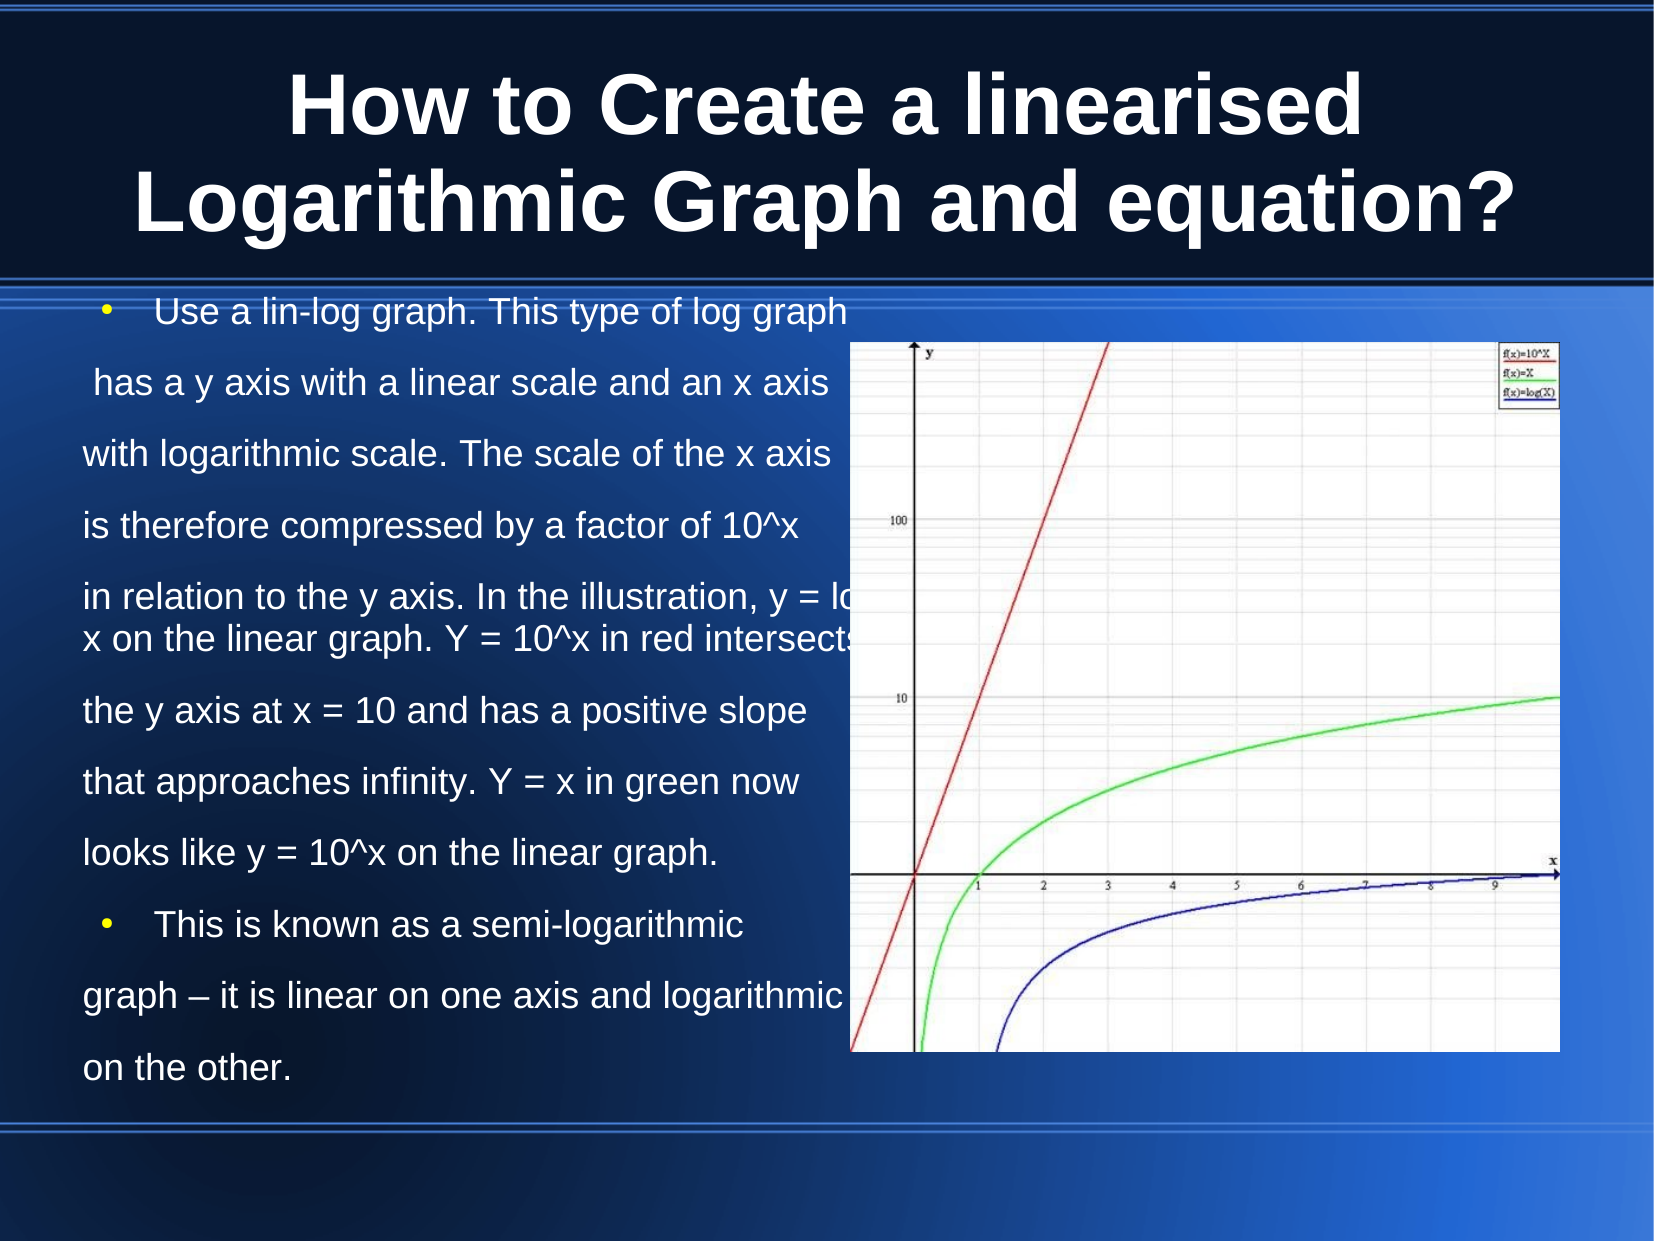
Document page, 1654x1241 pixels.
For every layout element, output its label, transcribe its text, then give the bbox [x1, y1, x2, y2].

picture [0, 0, 1654, 1241]
list Use a lin-log graph. This type of log graph has a y axis with a linear scale and an x axis with logarithmic scale. The scale of the x axis is therefore compressed by a factor of 10^x in relation to the y axis. In the illustration, y = log10(x) in blue now resembles the line y = x on the linear graph. Y = 10^x in red intersects the y axis at x = 10 and has a positive slope that approaches infinity. Y = x in green now looks like y = 10^x on the linear graph. This is known as a semi-logarithmic graph – it is linear on one axis and logarithmic on the other. [82, 290, 1571, 1109]
title How to Create a linearised Logarithmic Graph and equation? [82, 49, 1571, 257]
